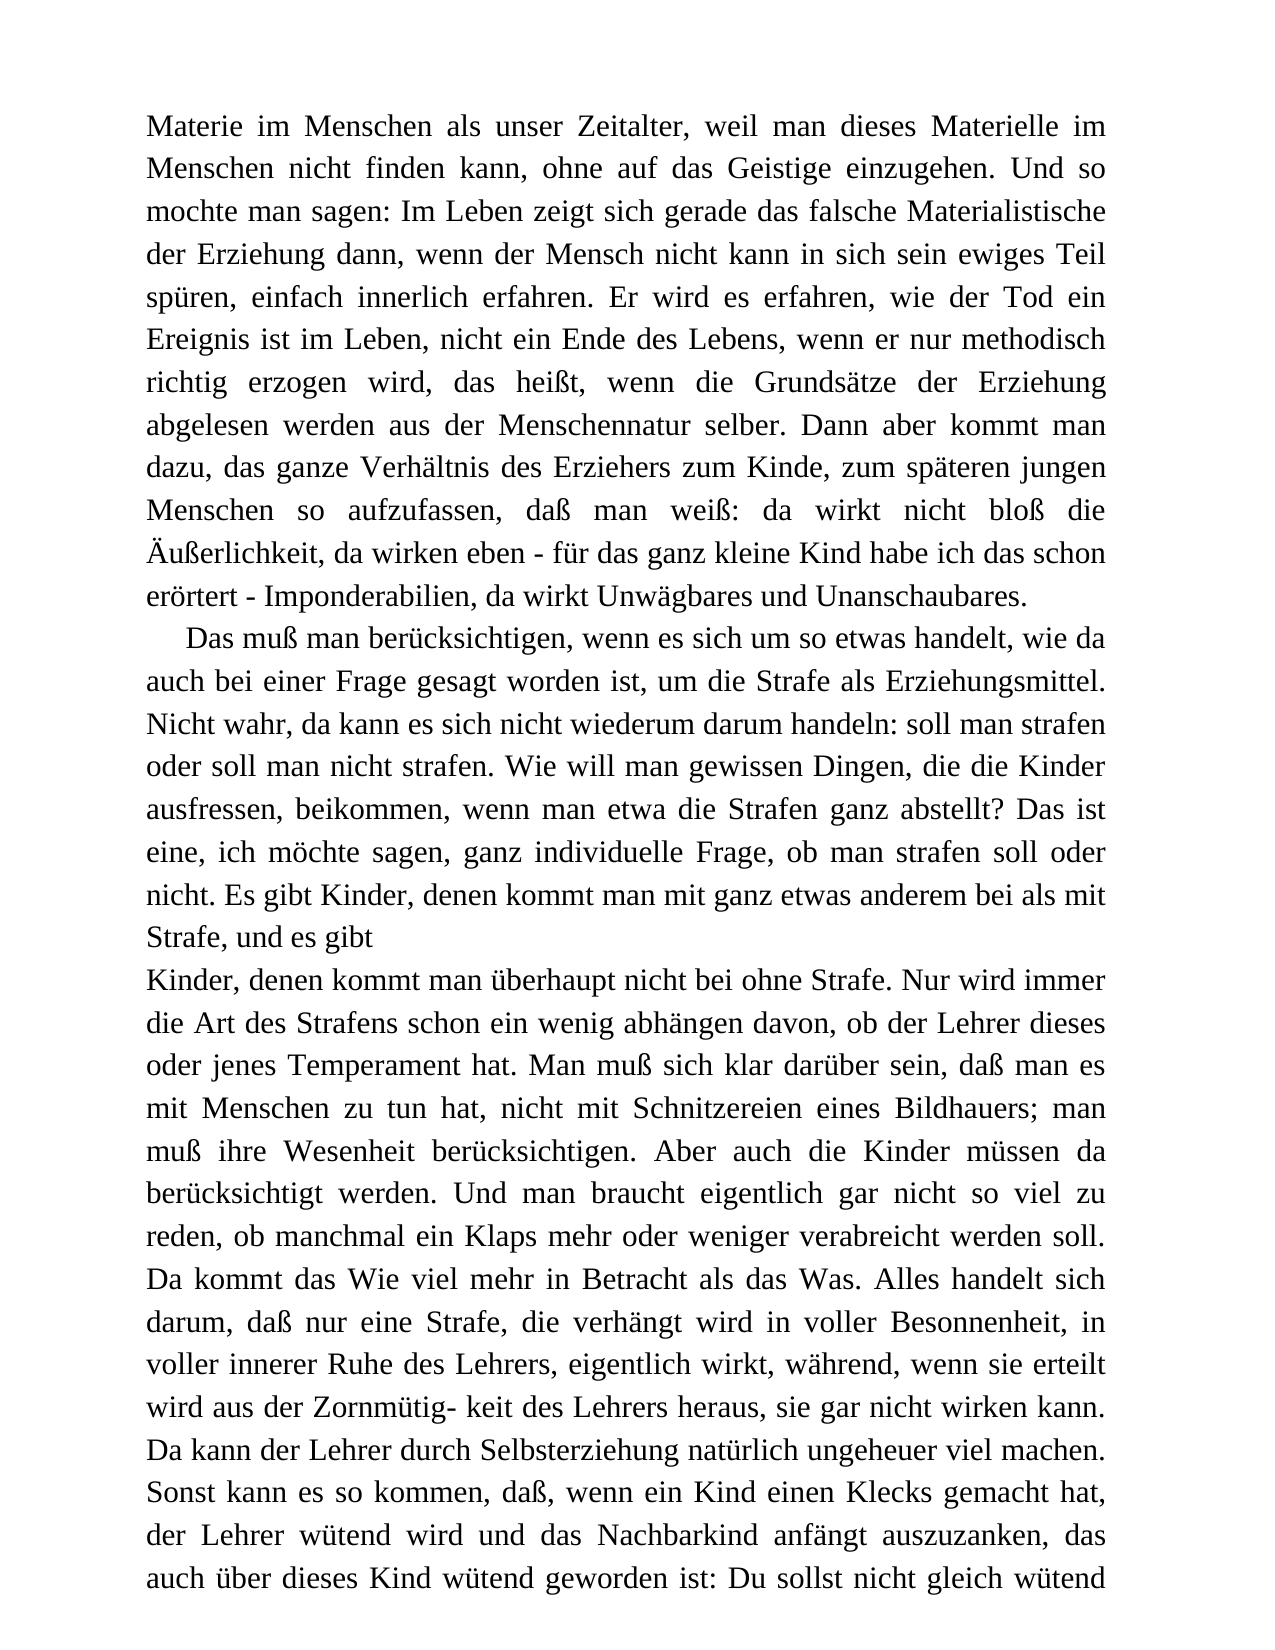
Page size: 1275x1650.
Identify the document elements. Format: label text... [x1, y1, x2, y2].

text Materie im Menschen als unser Zeitalter, weil man dieses Materielle im Menschen nicht finden kann, ohne auf das Geistige einzugehen. Und so mochte man sagen: Im Leben zeigt sich gerade das falsche Materialistische der Erziehung dann, wenn der Mensch nicht kann in sich sein ewiges Teil spüren, einfach innerlich erfahren. Er wird es erfahren, wie der Tod ein Ereignis ist im Leben, nicht ein Ende des Lebens, wenn er nur methodisch richtig erzogen wird, das heißt, wenn die Grundsätze der Erziehung abgelesen werden aus der Menschennatur selber. Dann aber kommt man dazu, das ganze Verhältnis des Erziehers zum Kinde, zum späteren jungen Menschen so aufzufassen, daß man weiß: da wirkt nicht bloß die Äußerlichkeit, da wirken eben - für das ganz kleine Kind habe ich das schon erörtert - Imponderabilien, da wirkt Unwägbares und Unanschaubares. [146, 107, 1107, 613]
text Das muß man berücksichtigen, wenn es sich um so etwas handelt, wie da auch bei einer Frage gesagt worden ist, um die Strafe als Erziehungsmittel. Nicht wahr, da kann es sich nicht wiederum darum handeln: soll man strafen oder soll man nicht strafen. Wie will man gewissen Dingen, die die Kinder ausfressen, beikommen, wenn man etwa die Strafen ganz abstellt? Das ist eine, ich möchte sagen, ganz individuelle Frage, ob man strafen soll oder nicht. Es gibt Kinder, denen kommt man mit ganz etwas anderem bei als mit Strafe, und es gibt [146, 619, 1107, 954]
text Kinder, denen kommt man überhaupt nicht bei ohne Strafe. Nur wird immer die Art des Strafens schon ein wenig abhängen davon, ob der Lehrer dieses oder jenes Temperament hat. Man muß sich klar darüber sein, daß man es mit Menschen zu tun hat, nicht mit Schnitzereien eines Bildhauers; man muß ihre Wesenheit berücksichtigen. Aber auch die Kinder müssen da berücksichtigt werden. Und man braucht eigentlich gar nicht so viel zu reden, ob manchmal ein Klaps mehr oder weniger verabreicht werden soll. Da kommt das Wie viel mehr in Betracht als das Was. Alles handelt sich darum, daß nur eine Strafe, die verhängt wird in voller Besonnenheit, in voller innerer Ruhe des Lehrers, eigentlich wirkt, während, wenn sie erteilt wird aus der Zornmütig- keit des Lehrers heraus, sie gar nicht wirken kann. Da kann der Lehrer durch Selbsterziehung natürlich ungeheuer viel machen. Sonst kann es so kommen, daß, wenn ein Kind einen Klecks gemacht hat, der Lehrer wütend wird und das Nachbarkind anfängt auszuzanken, das auch über dieses Kind wütend geworden ist: Du sollst nicht gleich wütend [146, 961, 1107, 1595]
